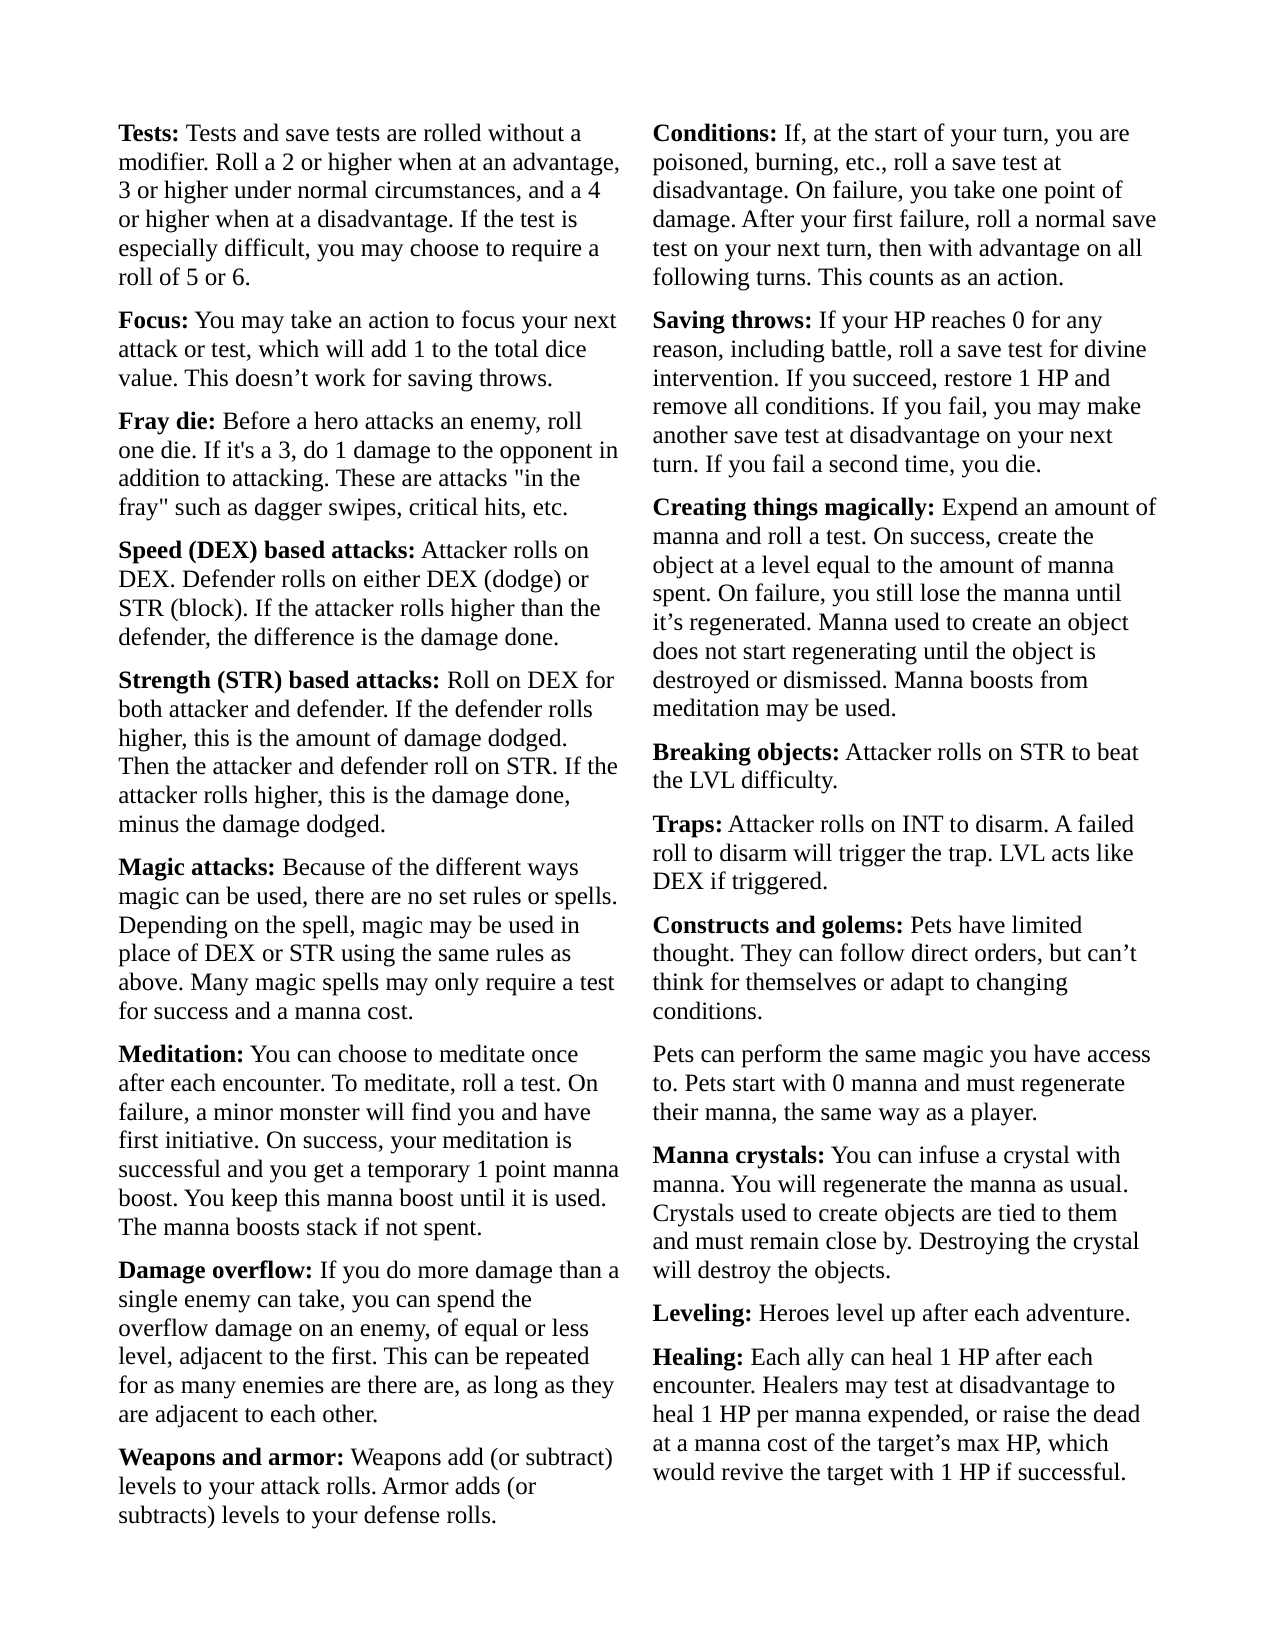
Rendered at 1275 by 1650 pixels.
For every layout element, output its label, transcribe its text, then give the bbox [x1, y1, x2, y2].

subtitle Speed (DEX) based attacks: Attacker rolls on DEX. Defender rolls on either DEX (dodge) or STR (block). If the attacker rolls higher than the defender, the difference is the damage done. [118, 536, 622, 651]
subtitle Damage overflow: If you do more damage than a single enemy can take, you can spend the overflow damage on an enemy, of equal or less level, adjacent to the first. This can be repeated for as many enemies are there are, as long as they are adjacent to each other. [118, 1255, 622, 1428]
subtitle Leveling: Heroes level up after each adventure. [652, 1298, 1157, 1327]
subtitle Weapons and armor: Weapons add (or subtract) levels to your attack rolls. Armor adds (or subtracts) levels to your defense rolls. [118, 1442, 622, 1528]
text Pets can perform the same magic you have access to. Pets start with 0 manna and must regenerate their manna, the same way as a player. [652, 1039, 1157, 1126]
subtitle Fray die: Before a hero attacks an enemy, roll one die. If it's a 3, do 1 damage to the opponent in addition to attacking. These are attacks "in the fray" such as dagger swipes, critical hits, etc. [118, 406, 622, 521]
subtitle Constructs and golems: Pets have limited thought. They can follow direct orders, but can’t think for themselves or adapt to changing conditions. [652, 910, 1157, 1025]
subtitle Saving throws: If your HP reaches 0 for any reason, including battle, roll a save test for divine intervention. If you succeed, restore 1 HP and remove all conditions. If you fail, you may make another save test at disadvantage on your next turn. If you fail a second time, you die. [652, 305, 1157, 478]
subtitle Manna crystals: You can infuse a crystal with manna. You will regenerate the manna as usual. Crystals used to create objects are tied to them and must remain close by. Destroying the crystal will destroy the objects. [652, 1140, 1157, 1284]
subtitle Creating things magically: Expend an amount of manna and roll a test. On success, create the object at a level equal to the amount of manna spent. On failure, you still lose the manna until it’s regenerated. Manna used to create an object does not start regenerating until the object is destroyed or dismissed. Manna boosts from meditation may be used. [652, 492, 1157, 722]
subtitle Breaking objects: Attacker rolls on STR to beat the LVL difficulty. [652, 737, 1157, 794]
subtitle Focus: You may take an action to focus your next attack or test, which will add 1 to the total dice value. This doesn’t work for saving throws. [118, 305, 622, 391]
subtitle Magic attacks: Because of the different ways magic can be used, there are no set rules or spells. Depending on the spell, magic may be used in place of DEX or STR using the same rules as above. Many magic spells may only require a test for success and a manna cost. [118, 852, 622, 1025]
subtitle Healing: Each ally can heal 1 HP after each encounter. Healers may test at disadvantage to heal 1 HP per manna expended, or raise the dead at a manna cost of the target’s max HP, which would revive the target with 1 HP if successful. [652, 1342, 1157, 1486]
subtitle Strength (STR) based attacks: Roll on DEX for both attacker and defender. If the defender rolls higher, this is the amount of damage dodged. Then the attacker and defender roll on STR. If the attacker rolls higher, this is the damage done, minus the damage dodged. [118, 665, 622, 838]
subtitle Meditation: You can choose to meditate once after each encounter. To meditate, roll a test. On failure, a minor monster will find you and have first initiative. On success, your meditation is successful and you get a temporary 1 point manna boost. You keep this manna boost until it is used. The manna boosts stack if not spent. [118, 1039, 622, 1241]
subtitle Conditions: If, at the start of your turn, you are poisoned, burning, etc., roll a save test at disadvantage. On failure, you take one point of damage. After your first failure, roll a normal save test on your next turn, then with advantage on all following turns. This counts as an action. [652, 118, 1157, 291]
subtitle Traps: Attacker rolls on INT to disarm. A failed roll to disarm will trigger the trap. LVL acts like DEX if triggered. [652, 809, 1157, 895]
subtitle Tests: Tests and save tests are rolled without a modifier. Roll a 2 or higher when at an advantage, 3 or higher under normal circumstances, and a 4 or higher when at a disadvantage. If the test is especially difficult, you may choose to require a roll of 5 or 6. [118, 118, 622, 291]
